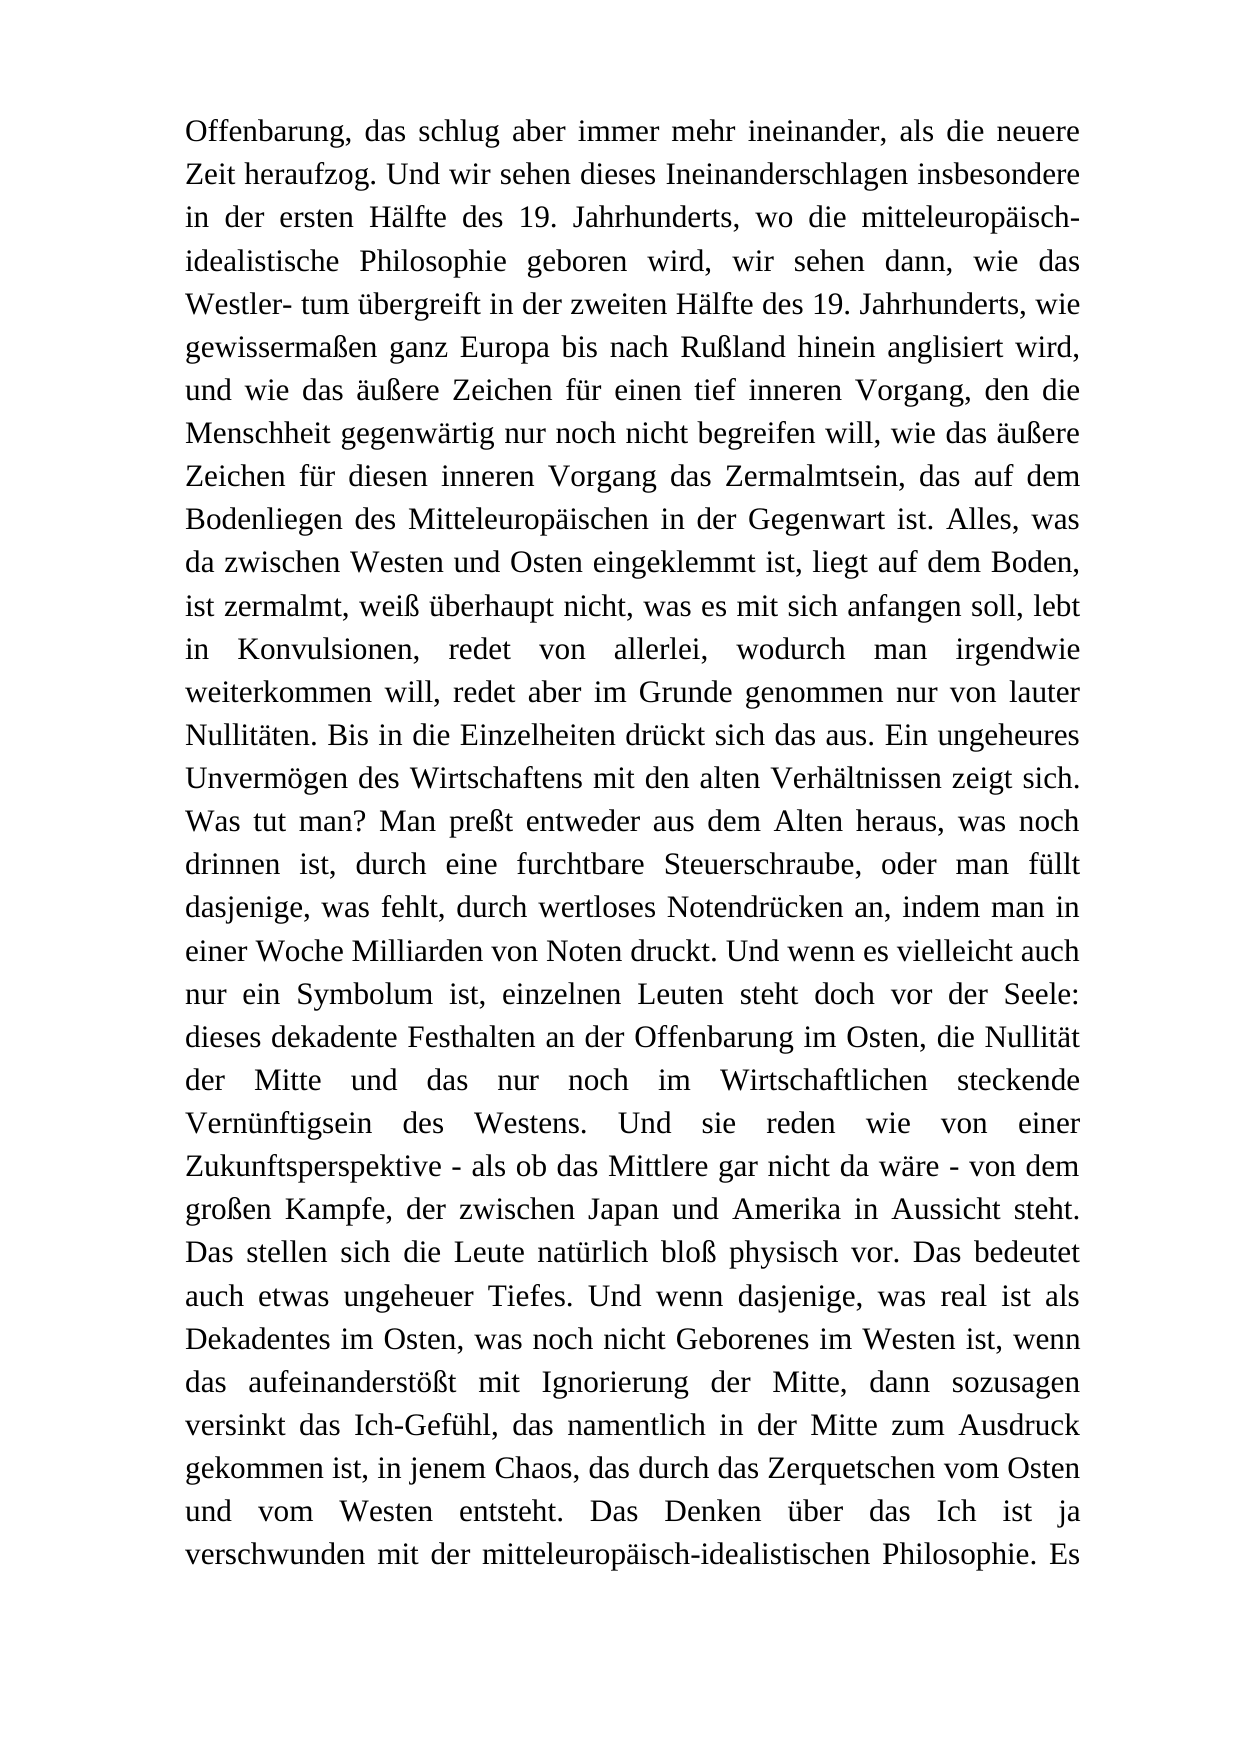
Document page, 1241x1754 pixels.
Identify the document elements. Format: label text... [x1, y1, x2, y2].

text Offenbarung, das schlug aber immer mehr ineinander, als die neuere Zeit heraufzog. Und wir sehen dieses Ineinanderschlagen insbesondere in der ersten Hälfte des 19. Jahrhunderts, wo die mitteleuropäisch-idealistische Philosophie geboren wird, wir sehen dann, wie das Westler- tum übergreift in der zweiten Hälfte des 19. Jahrhunderts, wie gewissermaßen ganz Europa bis nach Rußland hinein anglisiert wird, und wie das äußere Zeichen für einen tief inneren Vorgang, den die Menschheit gegenwärtig nur noch nicht begreifen will, wie das äußere Zeichen für diesen inneren Vorgang das Zermalmtsein, das auf dem Bodenliegen des Mitteleuropäischen in der Gegenwart ist. Alles, was da zwischen Westen und Osten eingeklemmt ist, liegt auf dem Boden, ist zermalmt, weiß überhaupt nicht, was es mit sich anfangen soll, lebt in Konvulsionen, redet von allerlei, wodurch man irgendwie weiterkommen will, redet aber im Grunde genommen nur von lauter Nullitäten. Bis in die Einzelheiten drückt sich das aus. Ein ungeheures Unvermögen des Wirtschaftens mit den alten Verhältnissen zeigt sich. Was tut man? Man preßt entweder aus dem Alten heraus, was noch drinnen ist, durch eine furchtbare Steuerschraube, oder man füllt dasjenige, was fehlt, durch wertloses Notendrücken an, indem man in einer Woche Milliarden von Noten druckt. Und wenn es vielleicht auch nur ein Symbolum ist, einzelnen Leuten steht doch vor der Seele: dieses dekadente Festhalten an der Offenbarung im Osten, die Nullität der Mitte und das nur noch im Wirtschaftlichen steckende Vernünftigsein des Westens. Und sie reden wie von einer Zukunftsperspektive - als ob das Mittlere gar nicht da wäre - von dem großen Kampfe, der zwischen Japan und Amerika in Aussicht steht. Das stellen sich die Leute natürlich bloß physisch vor. Das bedeutet auch etwas ungeheuer Tiefes. Und wenn dasjenige, was real ist als Dekadentes im Osten, was noch nicht Geborenes im Westen ist, wenn das aufeinanderstößt mit Ignorierung der Mitte, dann sozusagen versinkt das Ich-Gefühl, das namentlich in der Mitte zum Ausdruck gekommen ist, in jenem Chaos, das durch das Zerquetschen vom Osten und vom Westen entsteht. Das Denken über das Ich ist ja verschwunden mit der mitteleuropäisch-idealistischen Philosophie. Es [185, 112, 1081, 1571]
